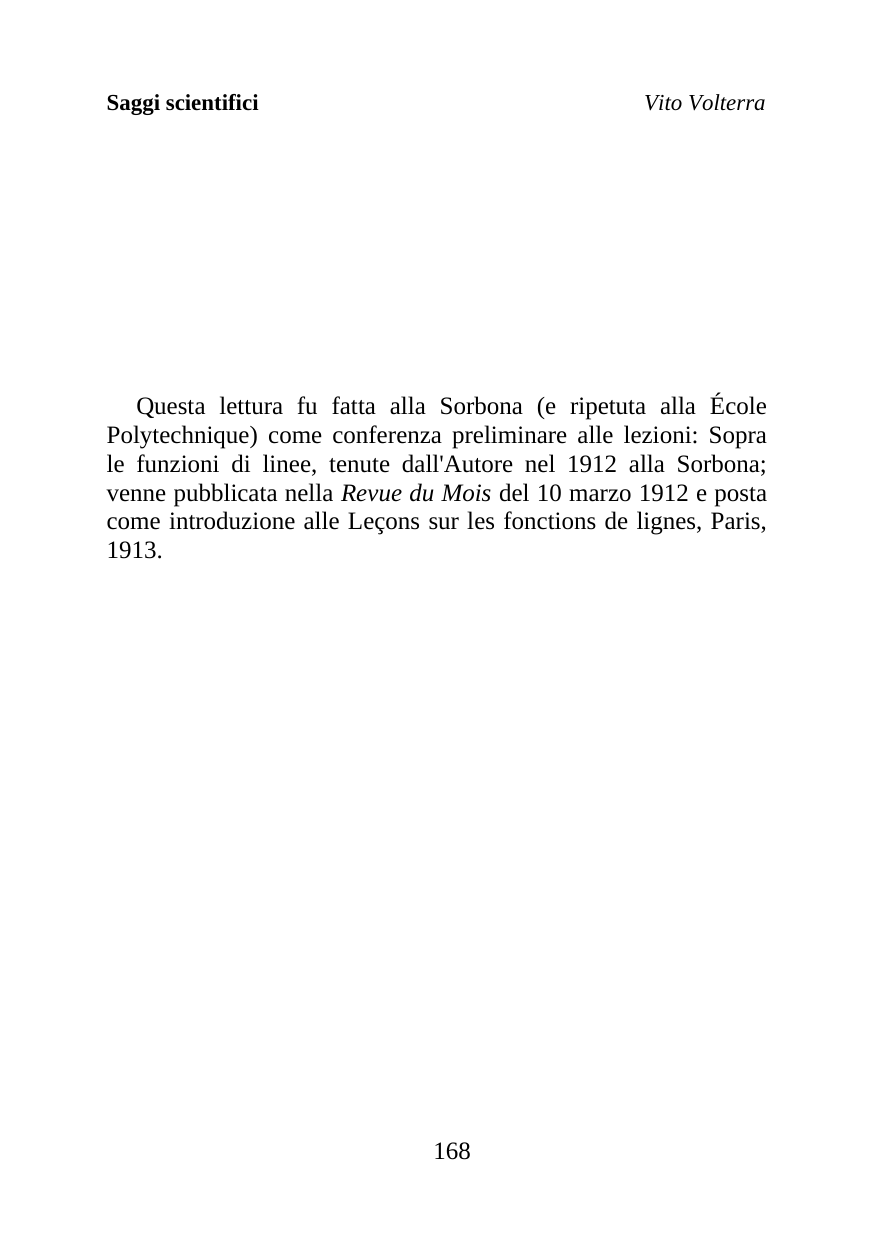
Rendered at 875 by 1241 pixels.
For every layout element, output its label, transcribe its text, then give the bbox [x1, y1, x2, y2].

text Questa lettura fu fatta alla Sorbona (e ripetuta alla École Polytechnique) come conferenza preliminare alle lezioni: Sopra le funzioni di linee, tenute dall'Autore nel 1912 alla Sorbona; venne pubblicata nella Revue du Mois del 10 marzo 1912 e posta come introduzione alle Leçons sur les fonctions de lignes, Paris, 1913. [106, 391, 768, 564]
